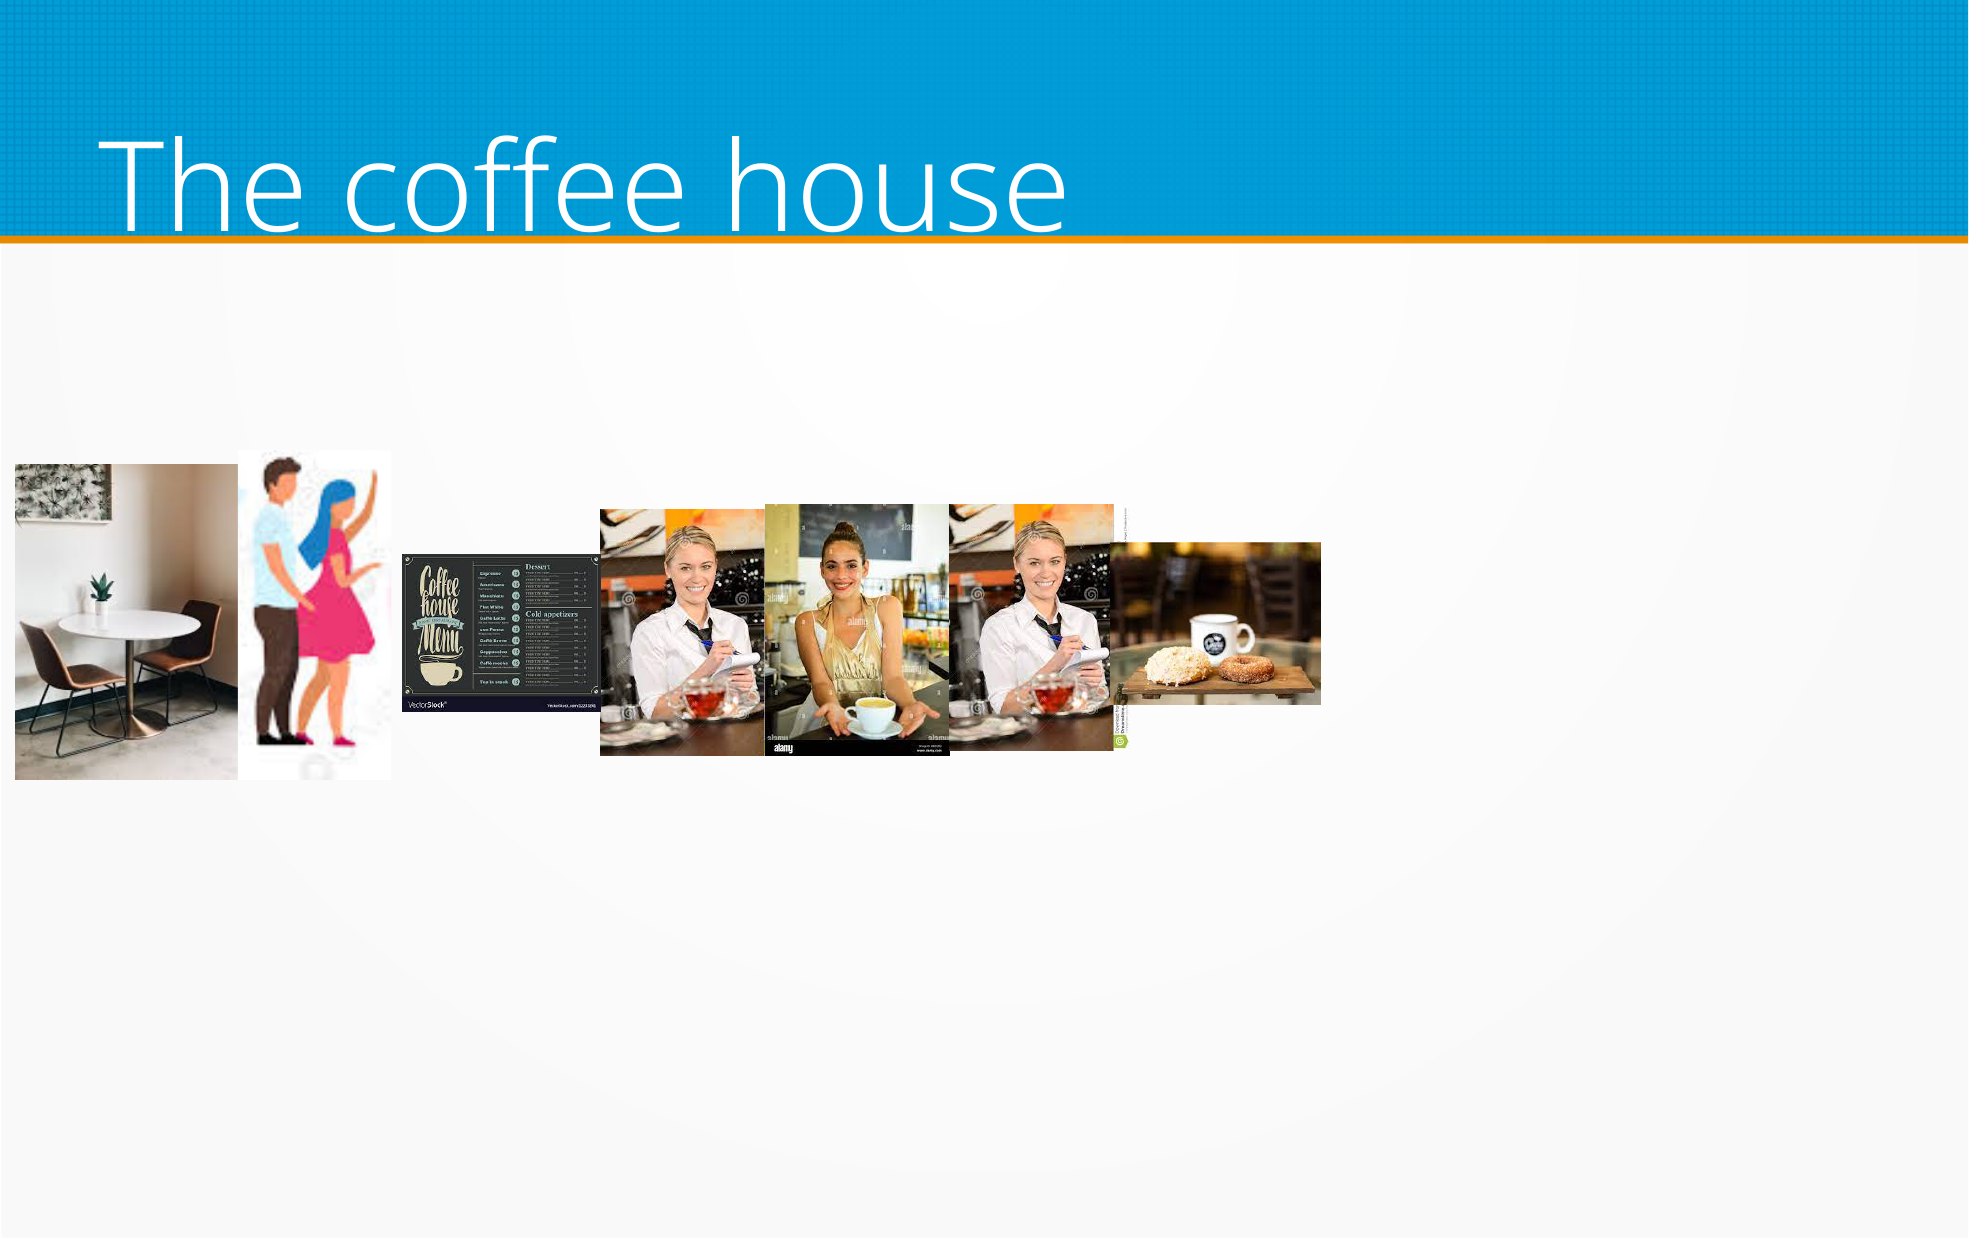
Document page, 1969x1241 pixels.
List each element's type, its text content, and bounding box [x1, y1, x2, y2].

title The coffee house [98, 49, 1870, 257]
picture [0, 236, 1969, 1241]
